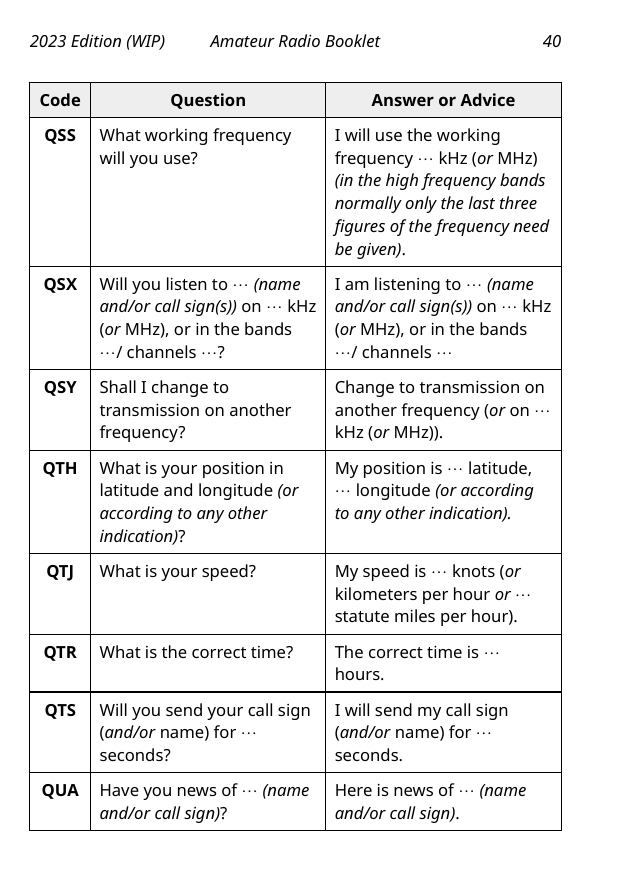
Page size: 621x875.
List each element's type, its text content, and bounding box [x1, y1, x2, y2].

table_cell The correct time is  hours. [326, 635, 561, 691]
table_cell My speed is  knots (or kilometers per hour or  statute miles per hour). [326, 554, 561, 633]
table_cell QTJ [30, 554, 90, 633]
table_cell QTS [30, 693, 90, 772]
table_cell Have you news of  (name and/or call sign)? [91, 773, 325, 830]
table_cell I will use the working frequency  kHz (or MHz) (in the high frequency bands normally only the last three figures of the frequency need be given). [326, 118, 561, 266]
table_cell Will you send your call sign (and/or name) for  seconds? [91, 693, 325, 772]
table_cell What is your speed? [91, 554, 325, 633]
table_cell My position is  latitude,  longitude (or according to any other indication). [326, 451, 561, 553]
table_cell What is your position in latitude and longitude (or according to any other indication)? [91, 451, 325, 553]
table_header Code [30, 83, 90, 117]
table_header Answer or Advice [326, 83, 561, 117]
table_cell QSX [30, 267, 90, 369]
table_cell Change to transmission on another frequency (or on  kHz (or MHz)). [326, 370, 561, 449]
table_cell Shall I change to transmission on another frequency? [91, 370, 325, 449]
table_cell What working frequency will you use? [91, 118, 325, 266]
table_cell Here is news of  (name and/or call sign). [326, 773, 561, 830]
table_cell Will you listen to  (name and/or call sign(s)) on  kHz (or MHz), or in the bands / channels ? [91, 267, 325, 369]
table_cell QSS [30, 118, 90, 266]
table_cell QTH [30, 451, 90, 553]
table_cell I am listening to  (name and/or call sign(s)) on  kHz (or MHz), or in the bands / channels  [326, 267, 561, 369]
table_cell I will send my call sign (and/or name) for  seconds. [326, 693, 561, 772]
table_cell QTR [30, 635, 90, 691]
table_cell What is the correct time? [91, 635, 325, 691]
table_header Question [91, 83, 325, 117]
table_cell QSY [30, 370, 90, 449]
table_cell QUA [30, 773, 90, 830]
